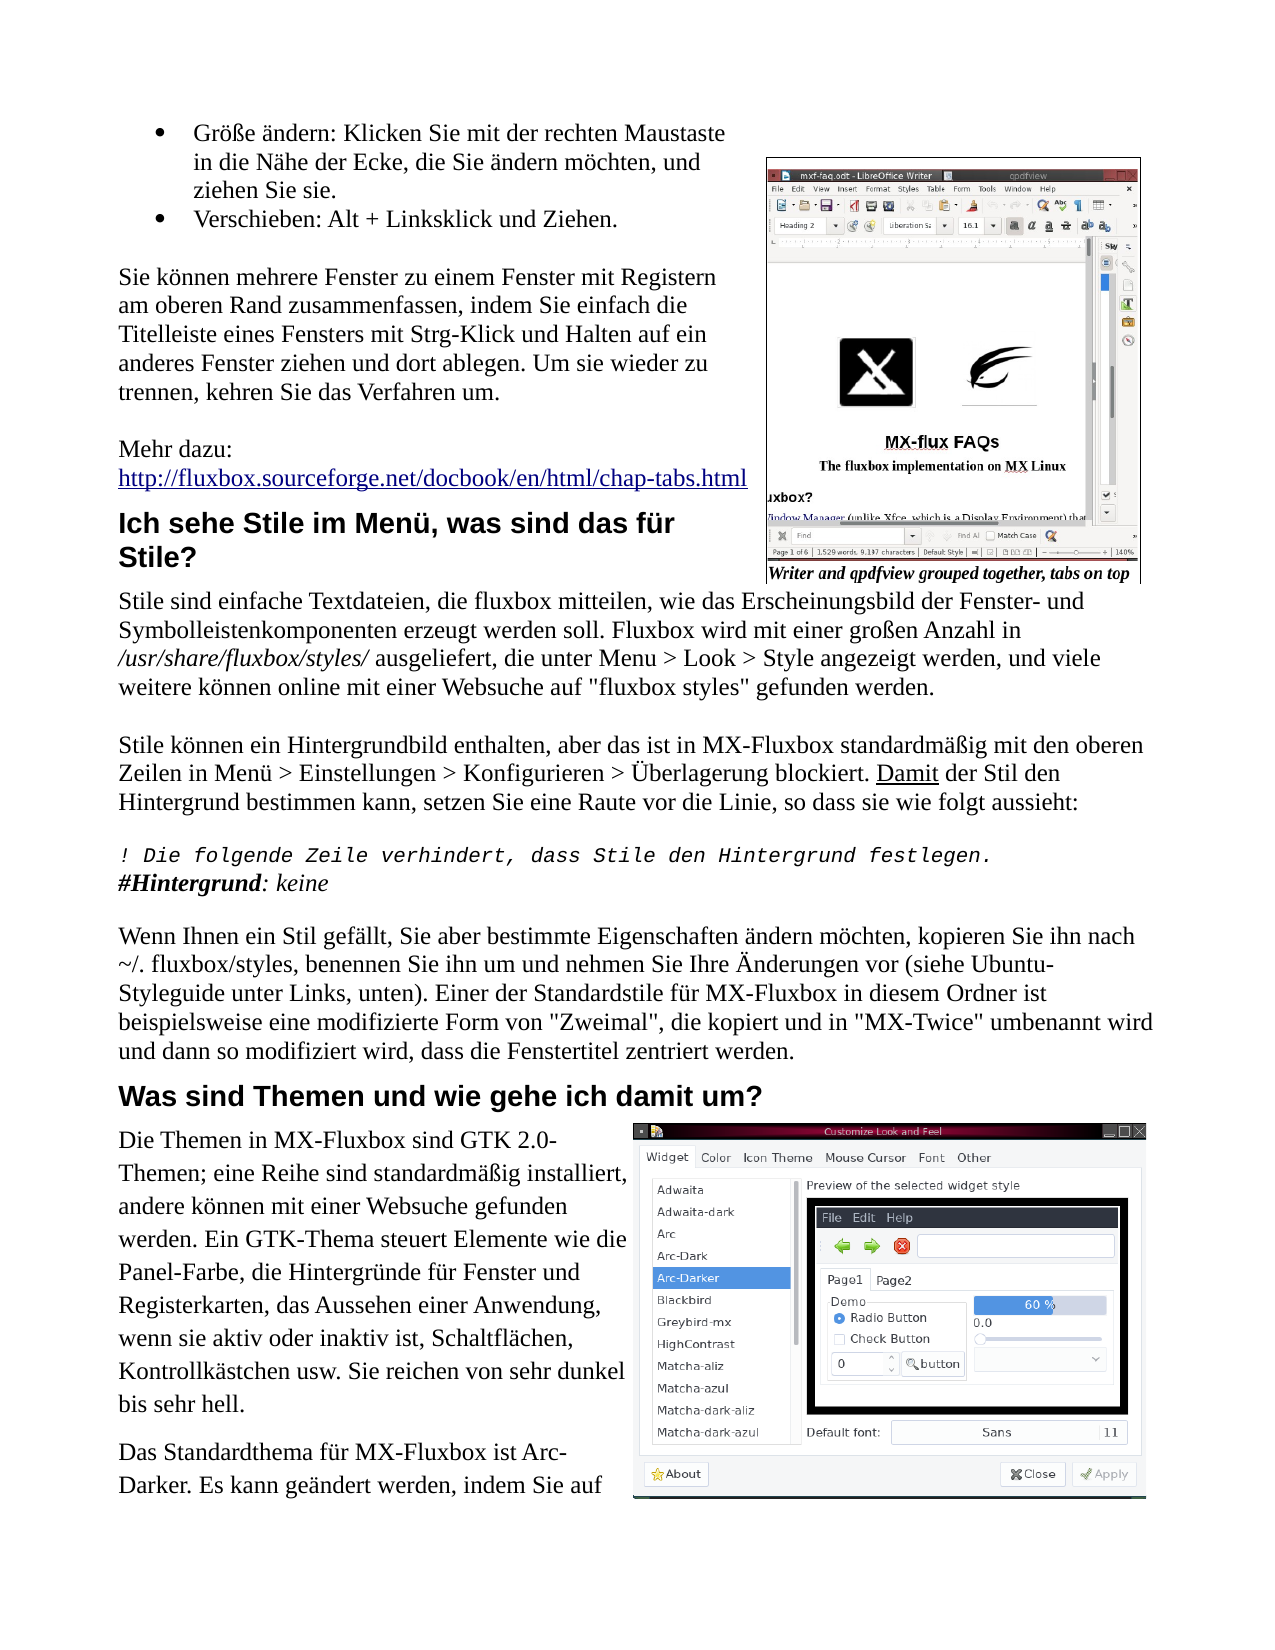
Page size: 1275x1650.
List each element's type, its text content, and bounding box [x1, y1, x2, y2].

text Mehr dazu: http://fluxbox.sourceforge.net/docbook/en/html/chap-tabs.html [118, 434, 750, 492]
list Verschieben: Alt + Linksklick und Ziehen. [156, 204, 750, 233]
text Stile sind einfache Textdateien, die fluxbox mitteilen, wie das Erscheinungsbild der Fenster- und Symbolleistenkomponenten erzeugt werden soll. Fluxbox wird mit einer großen Anzahl in /usr/share/fluxbox/styles/ ausgeliefert, die unter Menu > Look > Style angezeigt werden, und viele weitere können online mit einer Websuche auf "fluxbox styles" gefunden werden. [118, 586, 1157, 701]
subtitle Was sind Themen und wie gehe ich damit um? [118, 1079, 1157, 1113]
text Sie können mehrere Fenster zu einem Fenster mit Registern am oberen Rand zusammenfassen, indem Sie einfach die Titelleiste eines Fensters mit Strg-Klick und Halten auf ein anderes Fenster ziehen und dort ablegen. Um sie wieder zu trennen, kehren Sie das Verfahren um. [118, 262, 750, 406]
text Das Standardthema für MX-Fluxbox ist Arc-Darker. Es kann geändert werden, indem Sie auf [118, 1437, 633, 1499]
text Stile können ein Hintergrundbild enthalten, aber das ist in MX-Fluxbox standardmäßig mit den oberen Zeilen in Menü > Einstellungen > Konfigurieren > Überlagerung blockiert. Damit der Stil den Hintergrund bestimmen kann, setzen Sie eine Raute vor die Linie, so dass sie wie folgt aussieht: [118, 730, 1157, 816]
text Wenn Ihnen ein Stil gefällt, Sie aber bestimmte Eigenschaften ändern möchten, kopieren Sie ihn nach ~/. fluxbox/styles, benennen Sie ihn um und nehmen Sie Ihre Änderungen vor (siehe Ubuntu-Styleguide unter Links, unten). Einer der Standardstile für MX-Fluxbox in diesem Ordner ist beispielsweise eine modifizierte Form von "Zweimal", die kopiert und in "MX-Twice" umbenannt wird und dann so modifiziert wird, dass die Fenstertitel zentriert werden. [118, 921, 1157, 1064]
picture [633, 1123, 1147, 1499]
text #Hintergrund: keine [118, 868, 1157, 897]
list Größe ändern: Klicken Sie mit der rechten Maustaste in die Nähe der Ecke, die Sie ändern möchten, und ziehen Sie sie. [156, 118, 1157, 204]
picture [750, 127, 1154, 584]
text Die Themen in MX-Fluxbox sind GTK 2.0-Themen; eine Reihe sind standardmäßig installiert, andere können mit einer Websuche gefunden werden. Ein GTK-Thema steuert Elemente wie die Panel-Farbe, die Hintergründe für Fenster und Registerkarten, das Aussehen einer Anwendung, wenn sie aktiv oder inaktiv ist, Schaltflächen, Kontrollkästchen usw. Sie reichen von sehr dunkel bis sehr hell. [118, 1125, 633, 1418]
text ! Die folgende Zeile verhindert, dass Stile den Hintergrund festlegen. [118, 845, 1157, 868]
subtitle Ich sehe Stile im Menü, was sind das für Stile? [118, 506, 750, 573]
